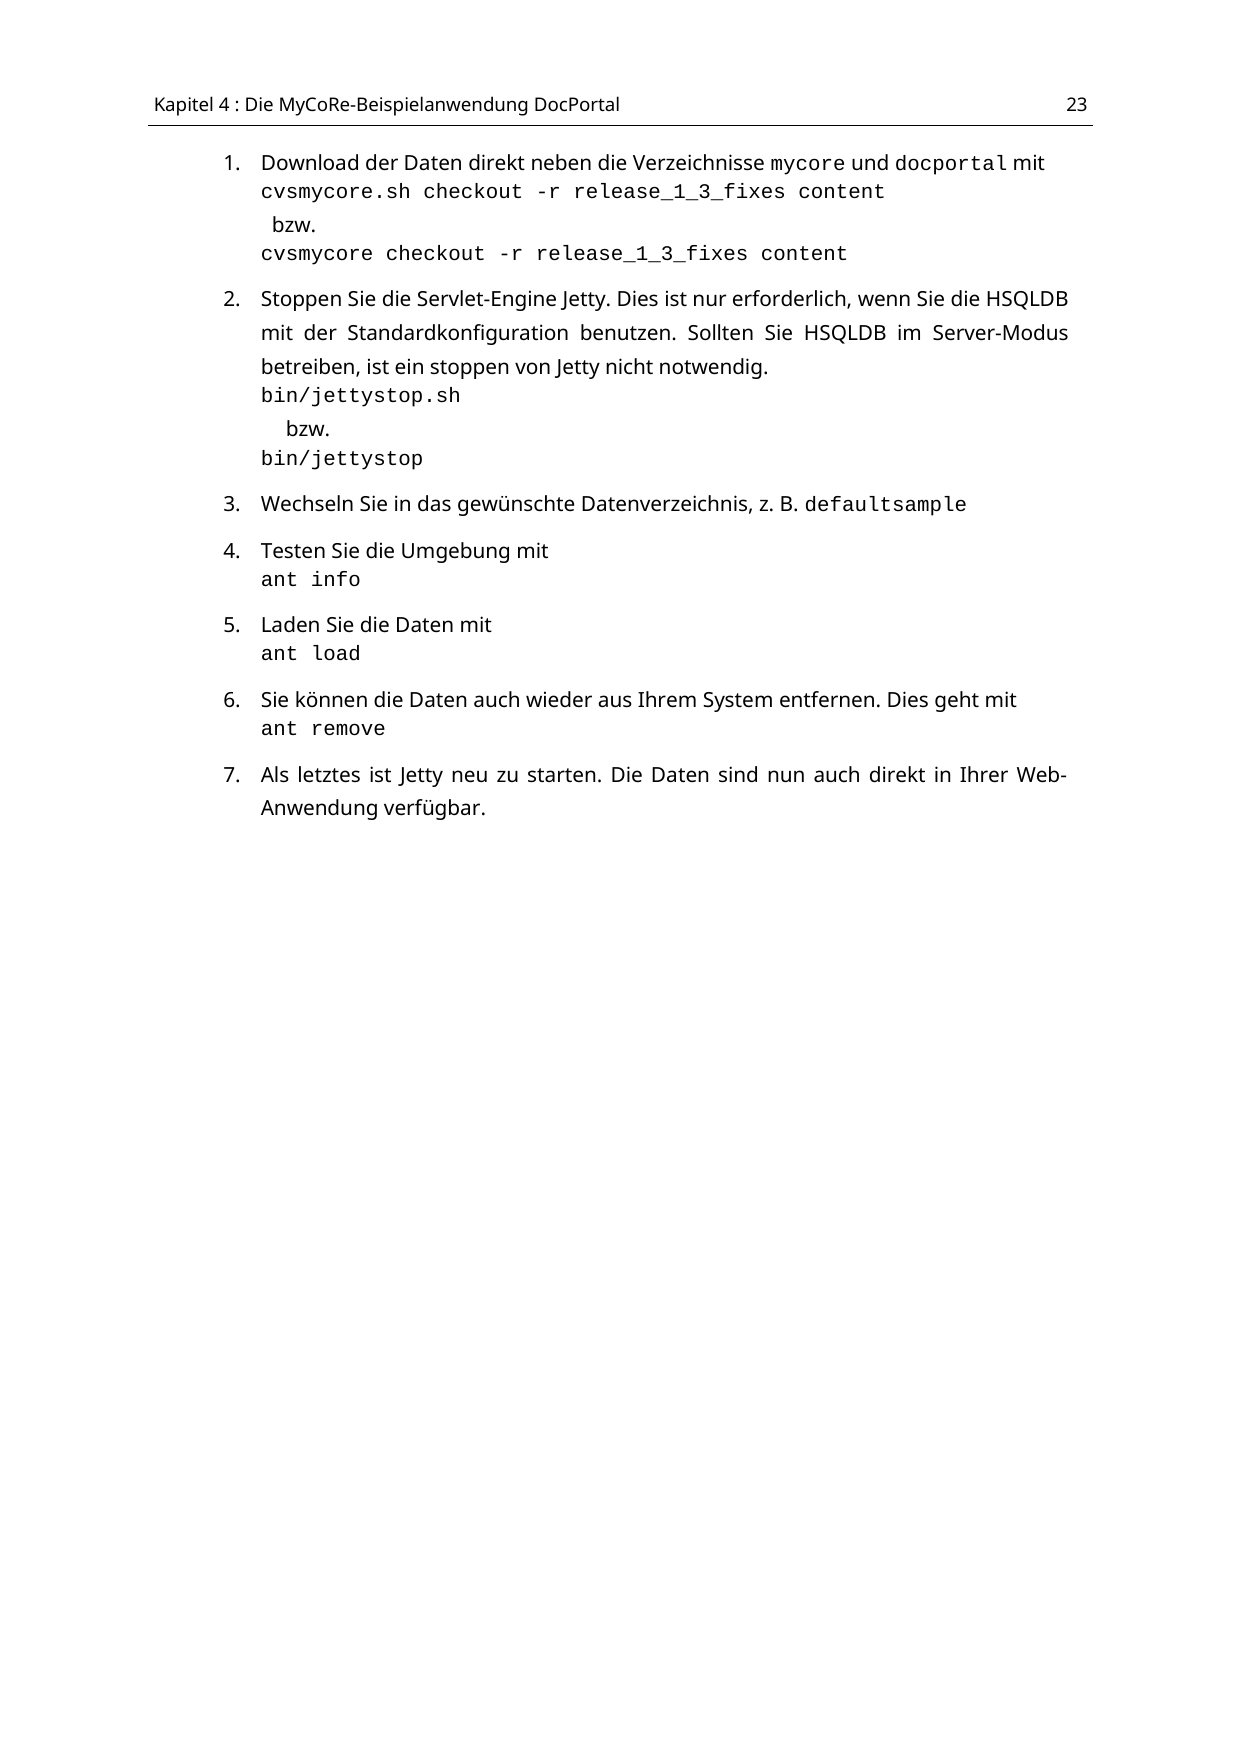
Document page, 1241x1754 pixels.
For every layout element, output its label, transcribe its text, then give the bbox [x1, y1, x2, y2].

list Testen Sie die Umgebung mit ant info [185, 536, 1069, 592]
list Laden Sie die Daten mit ant load [185, 611, 1069, 667]
list Stoppen Sie die Servlet-Engine Jetty. Dies ist nur erforderlich, wenn Sie die HSQLDB mit der Standardkonfiguration benutzen. Sollten Sie HSQLDB im Server-Modus betreiben, ist ein stoppen von Jetty nicht notwendig. bin/jettystop.sh bzw. bin/jettystop [185, 284, 1069, 471]
list Als letztes ist Jetty neu zu starten. Die Daten sind nun auch direkt in Ihrer Web-Anwendung verfügbar. [185, 760, 1069, 822]
list Sie können die Daten auch wieder aus Ihrem System entfernen. Dies geht mit ant remove [185, 685, 1069, 742]
list Download der Daten direkt neben die Verzeichnisse mycore und docportal mit cvsmycore.sh checkout -r release_1_3_fixes content bzw. cvsmycore checkout -r release_1_3_fixes content [185, 148, 1069, 266]
list Wechseln Sie in das gewünschte Datenverzeichnis, z. B. defaultsample [185, 489, 1069, 518]
